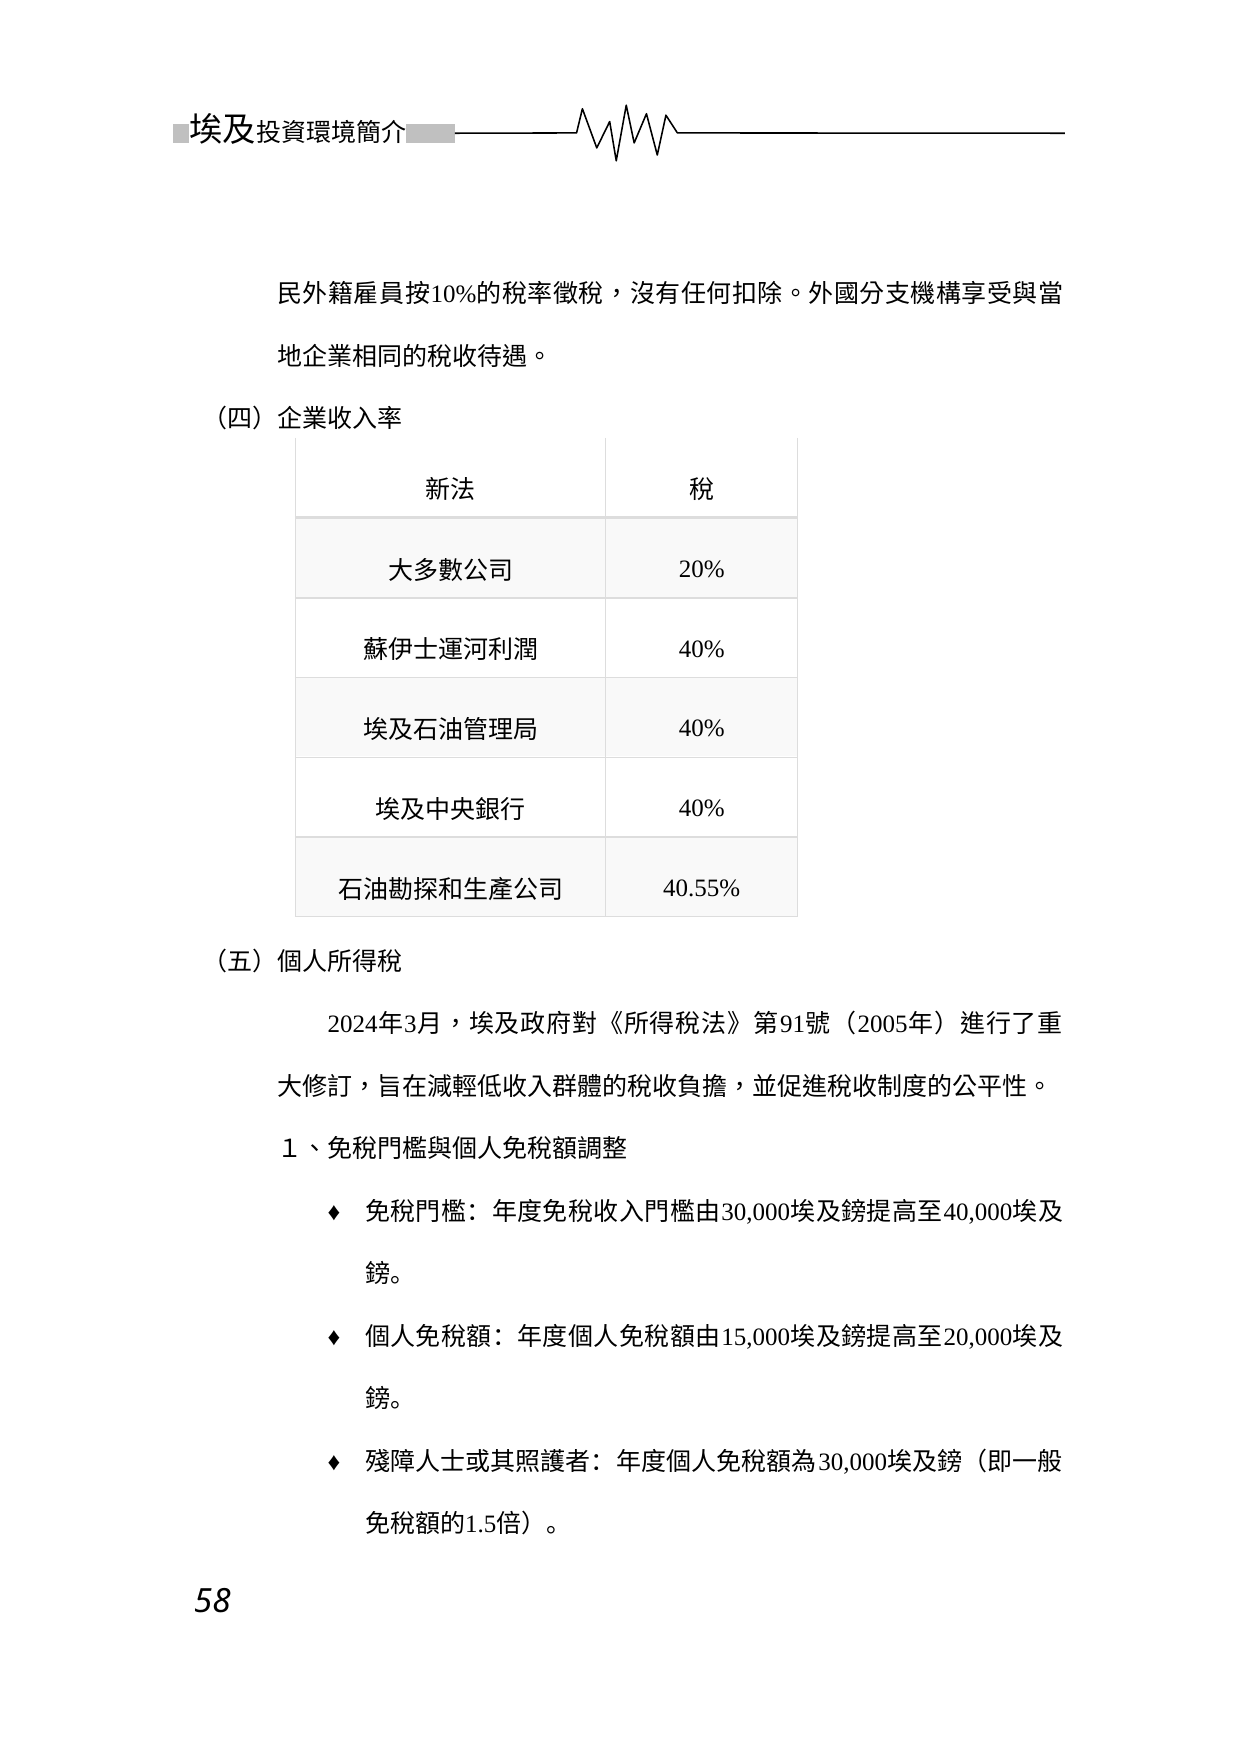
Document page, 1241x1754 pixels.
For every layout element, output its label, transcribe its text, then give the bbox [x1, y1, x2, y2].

table_cell 20% [606, 519, 797, 597]
table_cell 大多數公司 [296, 519, 605, 597]
table_cell 埃及中央銀行 [296, 758, 605, 836]
table_cell 蘇伊士運河利潤 [296, 599, 605, 677]
text （四）企業收入率 [202, 375, 1063, 438]
text 2024年3月，埃及政府對《所得稅法》第91號（2005年）進行了重大修訂，旨在減輕低收入群體的稅收負擔，並促進稅收制度的公平性。 [277, 980, 1063, 1105]
table_cell 40% [606, 599, 797, 677]
table_cell 40.55% [606, 838, 797, 916]
text ♦ 殘障人士或其照護者：年度個人免稅額為30,000埃及鎊（即一般免稅額的1.5倍）。 [327, 1417, 1063, 1542]
text ♦ 個人免稅額：年度個人免稅額由15,000埃及鎊提高至20,000埃及鎊。 [327, 1292, 1063, 1417]
text １、免稅門檻與個人免稅額調整 [277, 1105, 1063, 1167]
table_cell 石油勘探和生產公司 [296, 838, 605, 916]
table_cell 40% [606, 678, 797, 756]
table_header 新法 [296, 438, 605, 516]
text （五）個人所得稅 [202, 917, 1063, 980]
table_cell 40% [606, 758, 797, 836]
table_header 稅 [606, 438, 797, 516]
text 民外籍雇員按10%的稅率徵稅，沒有任何扣除。外國分支機構享受與當地企業相同的稅收待遇。 [277, 250, 1063, 375]
text ♦ 免稅門檻：年度免稅收入門檻由30,000埃及鎊提高至40,000埃及鎊。 [327, 1167, 1063, 1292]
table_cell 埃及石油管理局 [296, 678, 605, 756]
